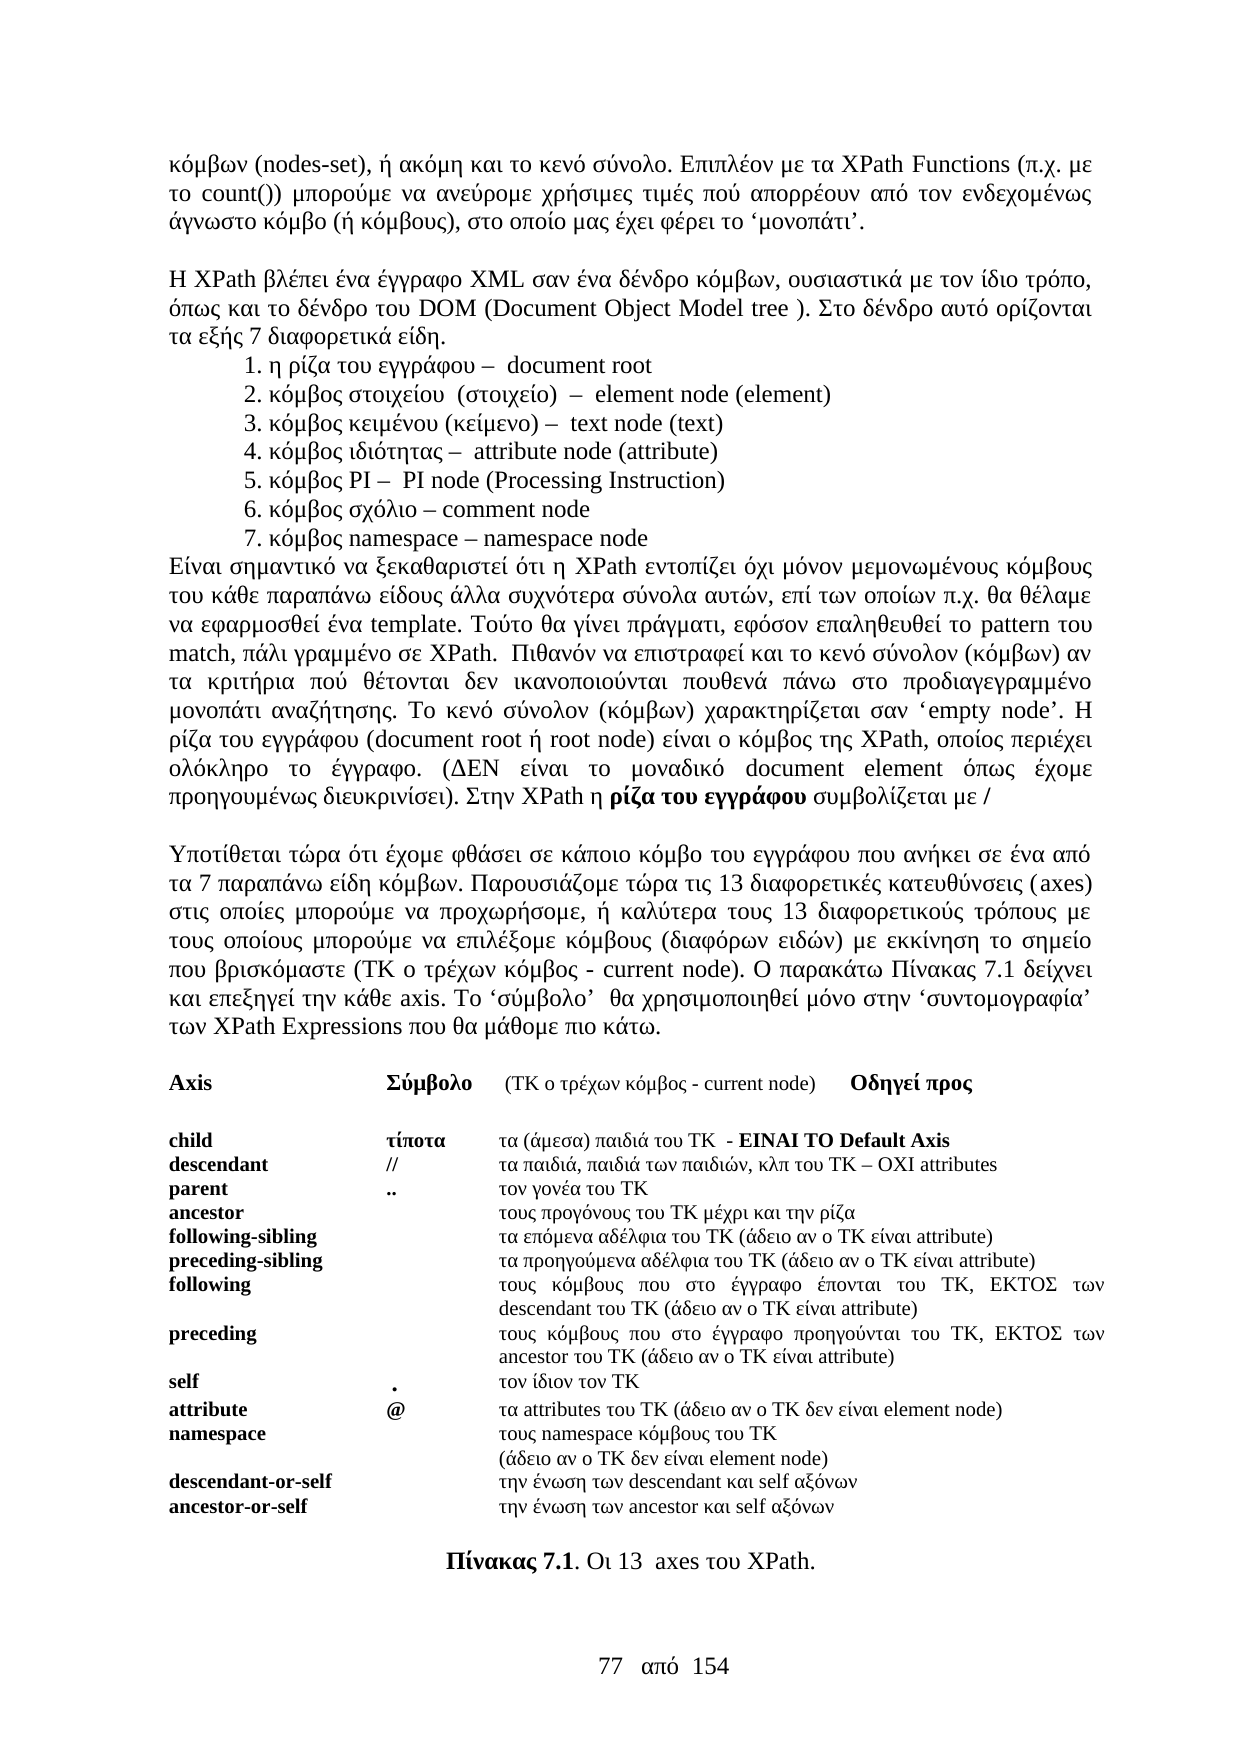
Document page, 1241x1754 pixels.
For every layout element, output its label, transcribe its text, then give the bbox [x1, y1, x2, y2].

table_cell τίποτα [375, 1128, 487, 1152]
table_cell τα επόμενα αδέλφια του ΤΚ (άδειο αν ο ΤΚ είναι attribute) [488, 1224, 1117, 1248]
table_cell [375, 1200, 487, 1224]
table_cell child [158, 1128, 375, 1152]
table_cell self [158, 1369, 375, 1397]
table_cell τα attributes του ΤΚ (άδειο αν ο ΤΚ δεν είναι element node) [488, 1397, 1117, 1421]
table_cell [375, 1494, 487, 1518]
table_cell την ένωση των descendant και self αξόνων [488, 1470, 1117, 1493]
table_cell [375, 1248, 487, 1272]
table_cell . [375, 1369, 487, 1397]
table_cell attribute [158, 1397, 375, 1421]
table_cell τον γονέα του ΤΚ [488, 1176, 1117, 1200]
table_cell τους κόμβους που στο έγγραφο έπονται του ΤΚ, ΕΚΤΟΣ των descendant του ΤΚ (άδειο αν ο ΤΚ είναι attribute) [488, 1272, 1117, 1320]
table_cell τα (άμεσα) παιδιά του ΤΚ - ΕΙΝΑΙ ΤΟ Default Axis [488, 1128, 1117, 1152]
text 3. κόμβος κειμένου (κείμενο) – text node (text) [244, 408, 1092, 436]
table_cell following-sibling [158, 1224, 375, 1248]
table_cell τους προγόνους του ΤΚ μέχρι και την ρίζα [488, 1200, 1117, 1224]
text Είναι σημαντικό να ξεκαθαριστεί ότι η XPath εντοπίζει όχι μόνον μεμονωμένους κόμβους του κάθε παραπάνω είδους άλλα συχνότερα σύνολα αυτών, επί των οποίων π.χ. θα θέλαμε να εφαρμοσθεί ένα template. Τούτο θα γίνει πράγματι, εφόσον επαληθευθεί το pattern του match, πάλι γραμμένο σε XPath. Πιθανόν να επιστραφεί και το κενό σύνολον (κόμβων) αν τα κριτήρια πού θέτονται δεν ικανοποιούνται πουθενά πάνω στο προδιαγεγραμμένο μονοπάτι αναζήτησης. Το κενό σύνολον (κόμβων) χαρακτηρίζεται σαν ‘empty node’. Η ρίζα του εγγράφου (document root ή root node) είναι ο κόμβος της XPath, οποίος περιέχει ολόκληρο το έγγραφο. (ΔΕΝ είναι το μοναδικό document element όπως έχομε προηγουμένως διευκρινίσει). Στην XPath η ρίζα του εγγράφου συμβολίζεται με / [169, 551, 1092, 810]
table_cell τα προηγούμενα αδέλφια του ΤΚ (άδειο αν ο ΤΚ είναι attribute) [488, 1248, 1117, 1272]
text Υποτίθεται τώρα ότι έχομε φθάσει σε κάποιο κόμβο του εγγράφου που ανήκει σε ένα από τα 7 παραπάνω είδη κόμβων. Παρουσιάζομε τώρα τις 13 διαφορετικές κατευθύνσεις (axes) στις οποίες μπορούμε να προχωρήσομε, ή καλύτερα τους 13 διαφορετικούς τρόπους με τους οποίους μπορούμε να επιλέξομε κόμβους (διαφόρων ειδών) με εκκίνηση το σημείο που βρισκόμαστε (ΤΚ ο τρέχων κόμβος - current node). Ο παρακάτω Πίνακας 7.1 δείχνει και επεξηγεί την κάθε axis. Το ‘σύμβολο’ θα χρησιμοποιηθεί μόνο στην ‘συντομογραφία’ των XPath Expressions που θα μάθομε πιο κάτω. [169, 839, 1092, 1040]
table_cell namespace [158, 1421, 375, 1469]
table_cell ancestor [158, 1200, 375, 1224]
text Πίνακας 7.1. Οι 13 axes του XPath. [169, 1546, 1092, 1575]
text 5. κόμβος PI – PI node (Processing Instruction) [244, 465, 1092, 494]
text 6. κόμβος σχόλιο – comment node [244, 494, 1092, 523]
table_cell preceding [158, 1320, 375, 1368]
table_cell [375, 1470, 487, 1493]
table_header Σύμβολο [375, 1069, 487, 1128]
table_cell descendant [158, 1152, 375, 1176]
text κόμβων (nodes-set), ή ακόμη και το κενό σύνολο. Επιπλέον με τα XPath Functions (π.χ. με το count()) μπορούμε να ανεύρομε χρήσιμες τιμές πού απορρέουν από τον ενδεχομένως άγνωστο κόμβο (ή κόμβους), στο οποίο μας έχει φέρει το ‘μονοπάτι’. [169, 149, 1092, 235]
table_cell τον ίδιον τον ΤΚ [488, 1369, 1117, 1397]
table_cell following [158, 1272, 375, 1320]
table_cell [375, 1421, 487, 1469]
table_cell .. [375, 1176, 487, 1200]
text 7. κόμβος namespace – namespace node [244, 523, 1092, 551]
table_cell preceding-sibling [158, 1248, 375, 1272]
table_cell τους κόμβους που στο έγγραφο προηγούνται του ΤΚ, ΕΚΤΟΣ των ancestor του ΤΚ (άδειο αν ο ΤΚ είναι attribute) [488, 1320, 1117, 1368]
text 2. κόμβος στοιχείου (στοιχείο) – element node (element) [244, 379, 1092, 408]
table_cell ancestor-or-self [158, 1494, 375, 1518]
table_cell τους namespace κόμβους του ΤΚ (άδειο αν ο ΤΚ δεν είναι element node) [488, 1421, 1117, 1469]
table_cell [375, 1272, 487, 1320]
table_cell [375, 1224, 487, 1248]
table_cell @ [375, 1397, 487, 1421]
text 1. η ρίζα του εγγράφου – document root [244, 350, 1092, 379]
table_header (ΤΚ ο τρέχων κόμβος - current node) Οδηγεί προς [488, 1069, 1117, 1128]
table_cell την ένωση των ancestor και self αξόνων [488, 1494, 1117, 1518]
table_cell // [375, 1152, 487, 1176]
table_cell [375, 1320, 487, 1368]
table_cell descendant-or-self [158, 1470, 375, 1493]
table_cell τα παιδιά, παιδιά των παιδιών, κλπ του ΤΚ – OXI attributes [488, 1152, 1117, 1176]
table_header Αxis [158, 1069, 375, 1128]
table_cell parent [158, 1176, 375, 1200]
text 4. κόμβος ιδιότητας – attribute node (attribute) [244, 436, 1092, 465]
text Η XPath βλέπει ένα έγγραφο XML σαν ένα δένδρο κόμβων, ουσιαστικά με τον ίδιο τρόπο, όπως και το δένδρο του DOM (Document Object Model tree ). Στο δένδρο αυτό ορίζονται τα εξής 7 διαφορετικά είδη. [169, 264, 1092, 350]
